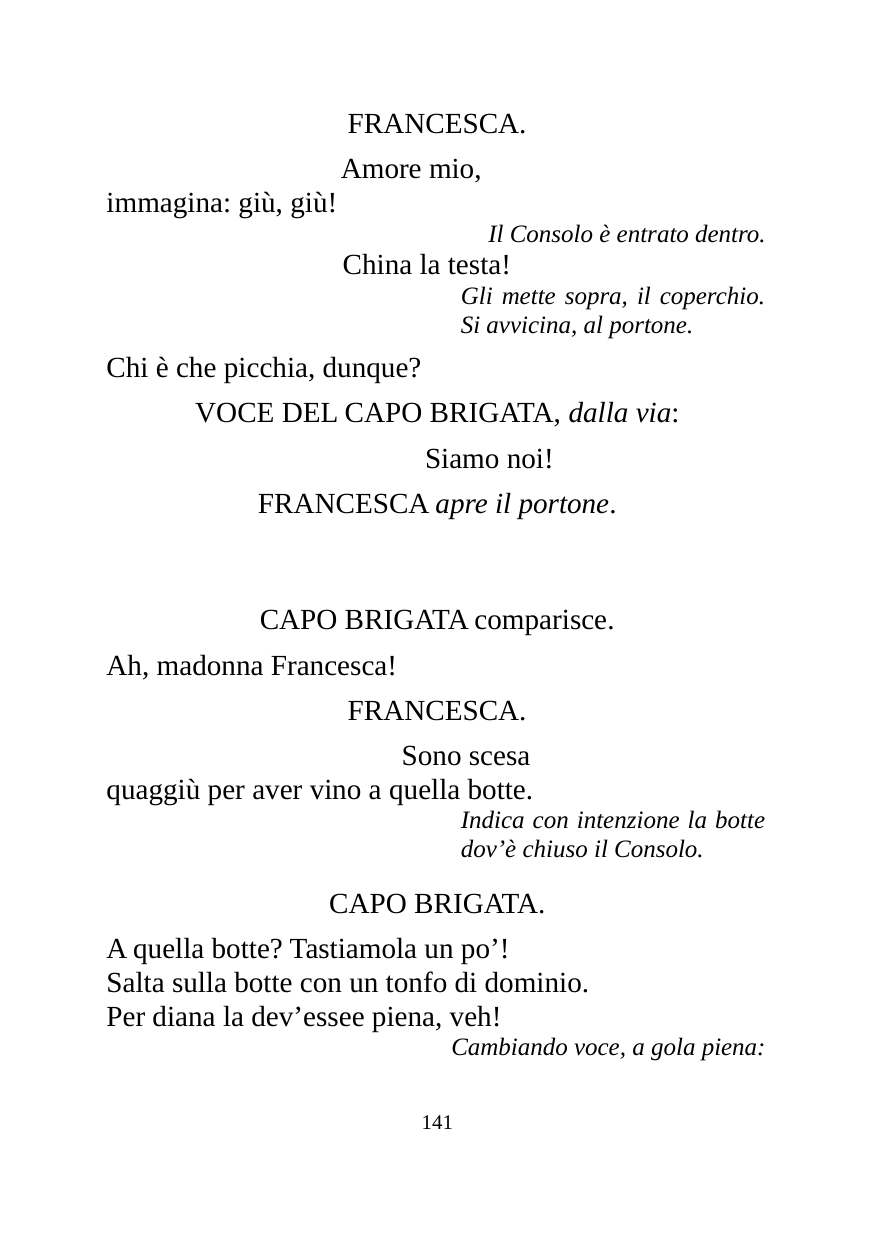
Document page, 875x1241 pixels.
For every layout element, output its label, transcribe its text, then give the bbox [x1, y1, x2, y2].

text A quella botte? Tastiamola un po’! [106, 932, 768, 965]
text Gli mette sopra, il coperchio. Si avvicina, al portone. [461, 281, 768, 338]
text China la testa! [106, 247, 768, 281]
text Chi è che picchia, dunque? [106, 350, 768, 384]
text CAPO BRIGATA. [106, 886, 768, 920]
text Siamo noi! [106, 441, 768, 474]
text Per diana la dev’essee piena, veh! [106, 999, 768, 1032]
text VOCE DEL CAPO BRIGATA, dalla via: [106, 396, 768, 429]
text FRANCESCA apre il portone. [106, 486, 768, 520]
text Amore mio, immagina: giù, giù! [106, 152, 768, 219]
text Cambiando voce, a gola piena: [402, 1032, 768, 1061]
text FRANCESCA. [106, 693, 768, 726]
text Indica con intenzione la botte dov’è chiuso il Consolo. [461, 805, 768, 863]
text CAPO BRIGATA comparisce. [106, 602, 768, 636]
text FRANCESCA. [106, 106, 768, 140]
text Ah, madonna Francesca! [106, 648, 768, 681]
text Salta sulla botte con un tonfo di dominio. [106, 965, 768, 999]
text Il Consolo è entrato dentro. [402, 219, 768, 247]
text Sono scesa quaggiù per aver vino a quella botte. [106, 738, 768, 805]
